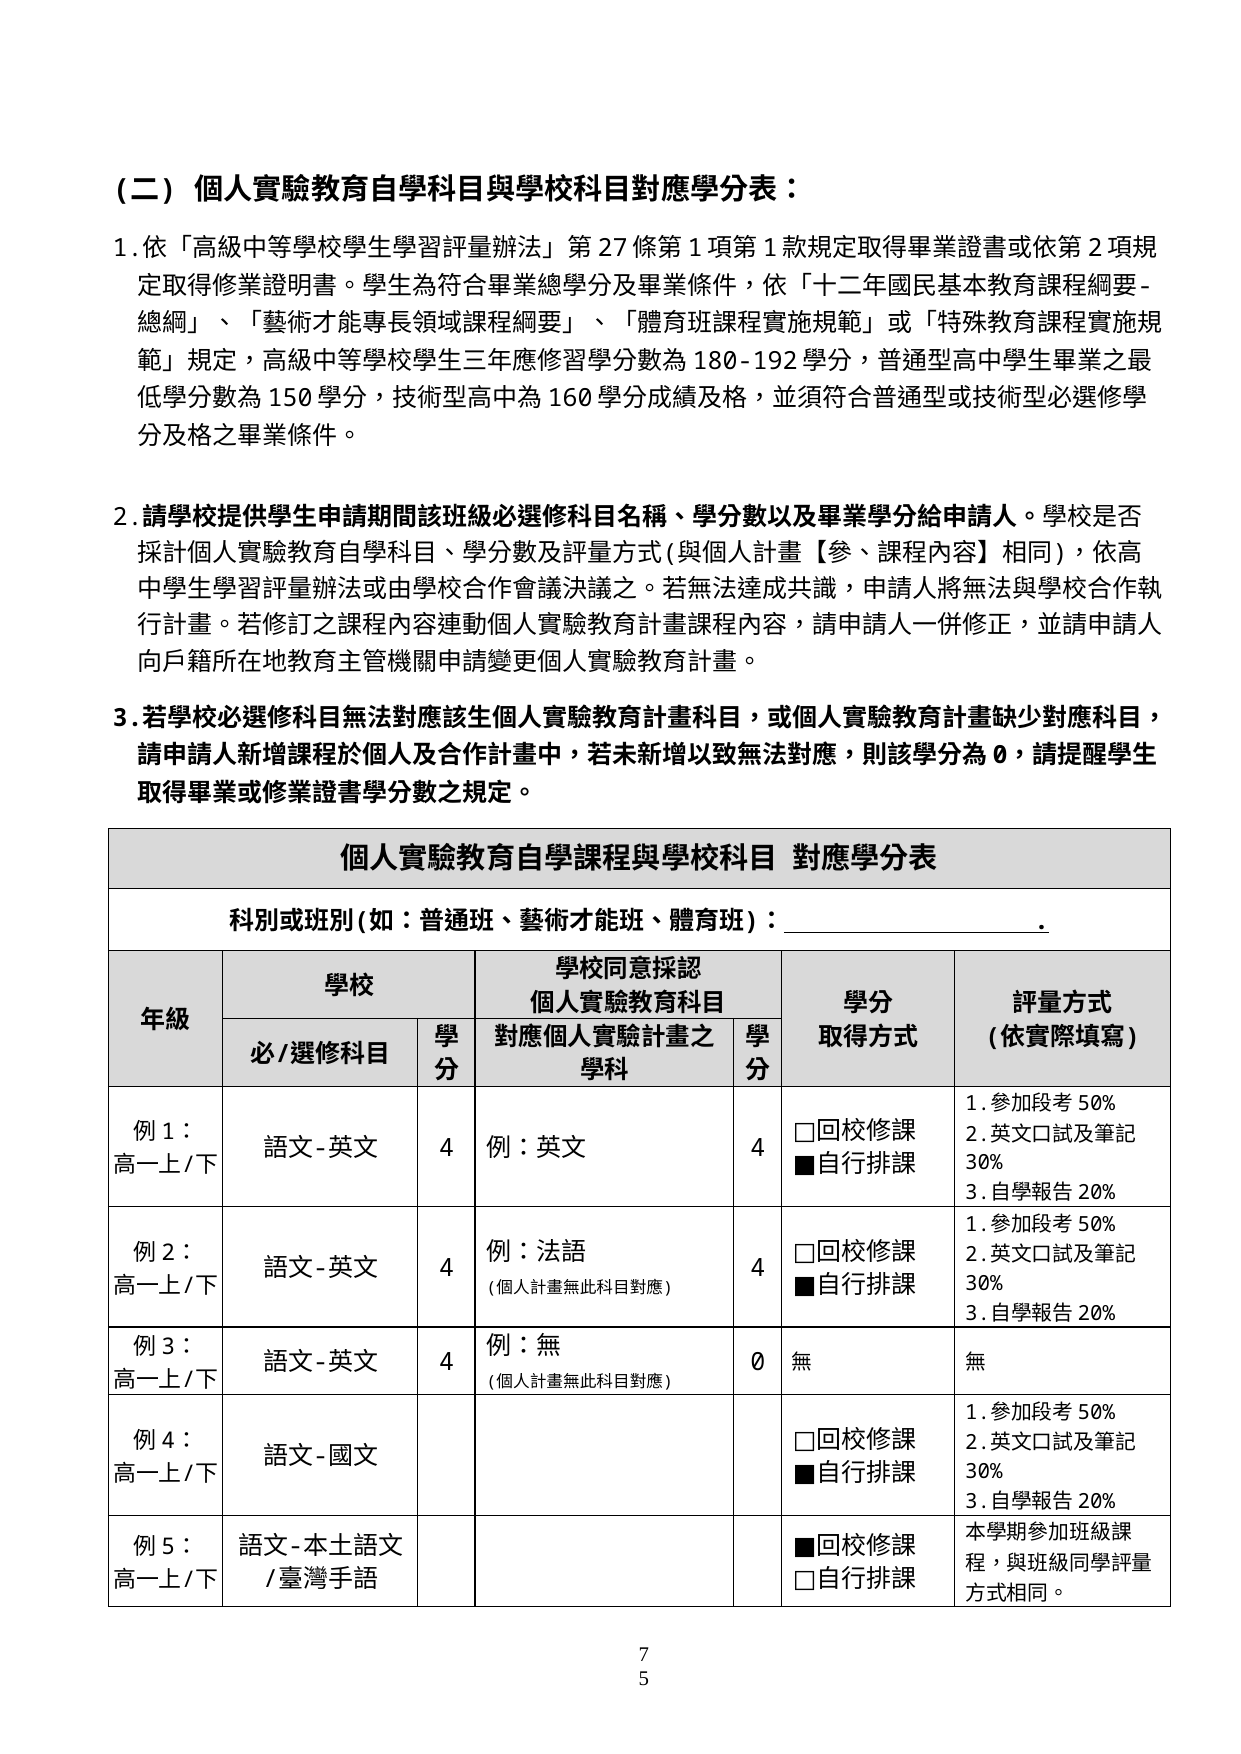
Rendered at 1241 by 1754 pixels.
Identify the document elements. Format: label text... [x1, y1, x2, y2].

table_cell 0 [734, 1328, 781, 1394]
table_cell 無 [955, 1328, 1170, 1394]
table_cell 無 [782, 1328, 954, 1394]
table_cell 例：無 (個人計畫無此科目對應) [476, 1328, 733, 1394]
table_cell 4 [734, 1207, 781, 1326]
table_cell 語文-國文 [223, 1395, 417, 1514]
table_cell □回校修課 ■自行排課 [782, 1395, 954, 1514]
table_cell 4 [418, 1207, 474, 1326]
table_cell 必/選修科目 [223, 1019, 417, 1086]
table_cell 語文-英文 [223, 1207, 417, 1326]
text (二) 個人實驗教育自學科目與學校科目對應學分表： [112, 165, 1167, 208]
text 1.依「高級中等學校學生學習評量辦法」第27條第1項第1款規定取得畢業證書或依第2項規定取得修業證明書。學生為符合畢業總學分及畢業條件，依「十二年國民基本教育課程綱要-總綱」、「藝術才能專長領域課程綱要」、「體育班課程實施規範」或「特殊教育課程實施規範」規定，高級中等學校學生三年應修習學分數為180-192學分，普通型高中學生畢業之最低學分數為150學分，技術型高中為160學分成績及格，並須符合普通型或技術型必選修學分及格之畢業條件。 [112, 227, 1167, 452]
table_cell 1.參加段考50% 2.英文口試及筆記30% 3.自學報告20% [955, 1087, 1170, 1206]
table_cell 科別或班別(如：普通班、藝術才能班、體育班)： . [109, 889, 1170, 950]
table_header 個人實驗教育自學課程與學校科目 對應學分表 [109, 829, 1170, 888]
table_cell 1.參加段考50% 2.英文口試及筆記30% 3.自學報告20% [955, 1395, 1170, 1514]
table_cell 例4： 高一上/下 [109, 1395, 222, 1514]
table_cell 例：英文 [476, 1087, 733, 1206]
table_cell 語文-英文 [223, 1328, 417, 1394]
table_cell 4 [418, 1087, 474, 1206]
table_cell [734, 1516, 781, 1606]
table_cell 1.參加段考50% 2.英文口試及筆記30% 3.自學報告20% [955, 1207, 1170, 1326]
table_cell 4 [734, 1087, 781, 1206]
table_cell 4 [418, 1328, 474, 1394]
table_cell 語文-本土語文/臺灣手語 [223, 1516, 417, 1606]
table_cell 年級 [109, 951, 222, 1086]
table_cell 例：法語 (個人計畫無此科目對應) [476, 1207, 733, 1326]
table_cell ■回校修課 □自行排課 [782, 1516, 954, 1606]
table_cell 例3： 高一上/下 [109, 1328, 222, 1394]
table_cell 對應個人實驗計畫之學科 [476, 1019, 733, 1086]
table_cell 學校 [223, 951, 474, 1018]
table_cell 語文-英文 [223, 1087, 417, 1206]
table_cell 評量方式 (依實際填寫) [955, 951, 1170, 1086]
table_cell 學分 [418, 1019, 474, 1086]
table_cell 學校同意採認 個人實驗教育科目 [476, 951, 781, 1018]
table_cell □回校修課 ■自行排課 [782, 1207, 954, 1326]
table_cell [476, 1516, 733, 1606]
table_cell □回校修課 ■自行排課 [782, 1087, 954, 1206]
text 2.請學校提供學生申請期間該班級必選修科目名稱、學分數以及畢業學分給申請人。學校是否採計個人實驗教育自學科目、學分數及評量方式(與個人計畫【參、課程內容】相同)，依高中學生學習評量辦法或由學校合作會議決議之。若無法達成共識，申請人將無法與學校合作執行計畫。若修訂之課程內容連動個人實驗教育計畫課程內容，請申請人一併修正，並請申請人向戶籍所在地教育主管機關申請變更個人實驗教育計畫。 [112, 496, 1167, 677]
table_cell [418, 1395, 474, 1514]
table_cell 例5： 高一上/下 [109, 1516, 222, 1606]
table_cell [734, 1395, 781, 1514]
table_cell 學分 [734, 1019, 781, 1086]
table_cell 本學期參加班級課程，與班級同學評量方式相同。 [955, 1516, 1170, 1606]
table_cell 例1： 高一上/下 [109, 1087, 222, 1206]
table_cell 學分 取得方式 [782, 951, 954, 1086]
table_cell 例2： 高一上/下 [109, 1207, 222, 1326]
table_cell [418, 1516, 474, 1606]
table_cell [476, 1395, 733, 1514]
text 3.若學校必選修科目無法對應該生個人實驗教育計畫科目，或個人實驗教育計畫缺少對應科目，請申請人新增課程於個人及合作計畫中，若未新增以致無法對應，則該學分為0，請提醒學生取得畢業或修業證書學分數之規定。 [112, 696, 1167, 808]
